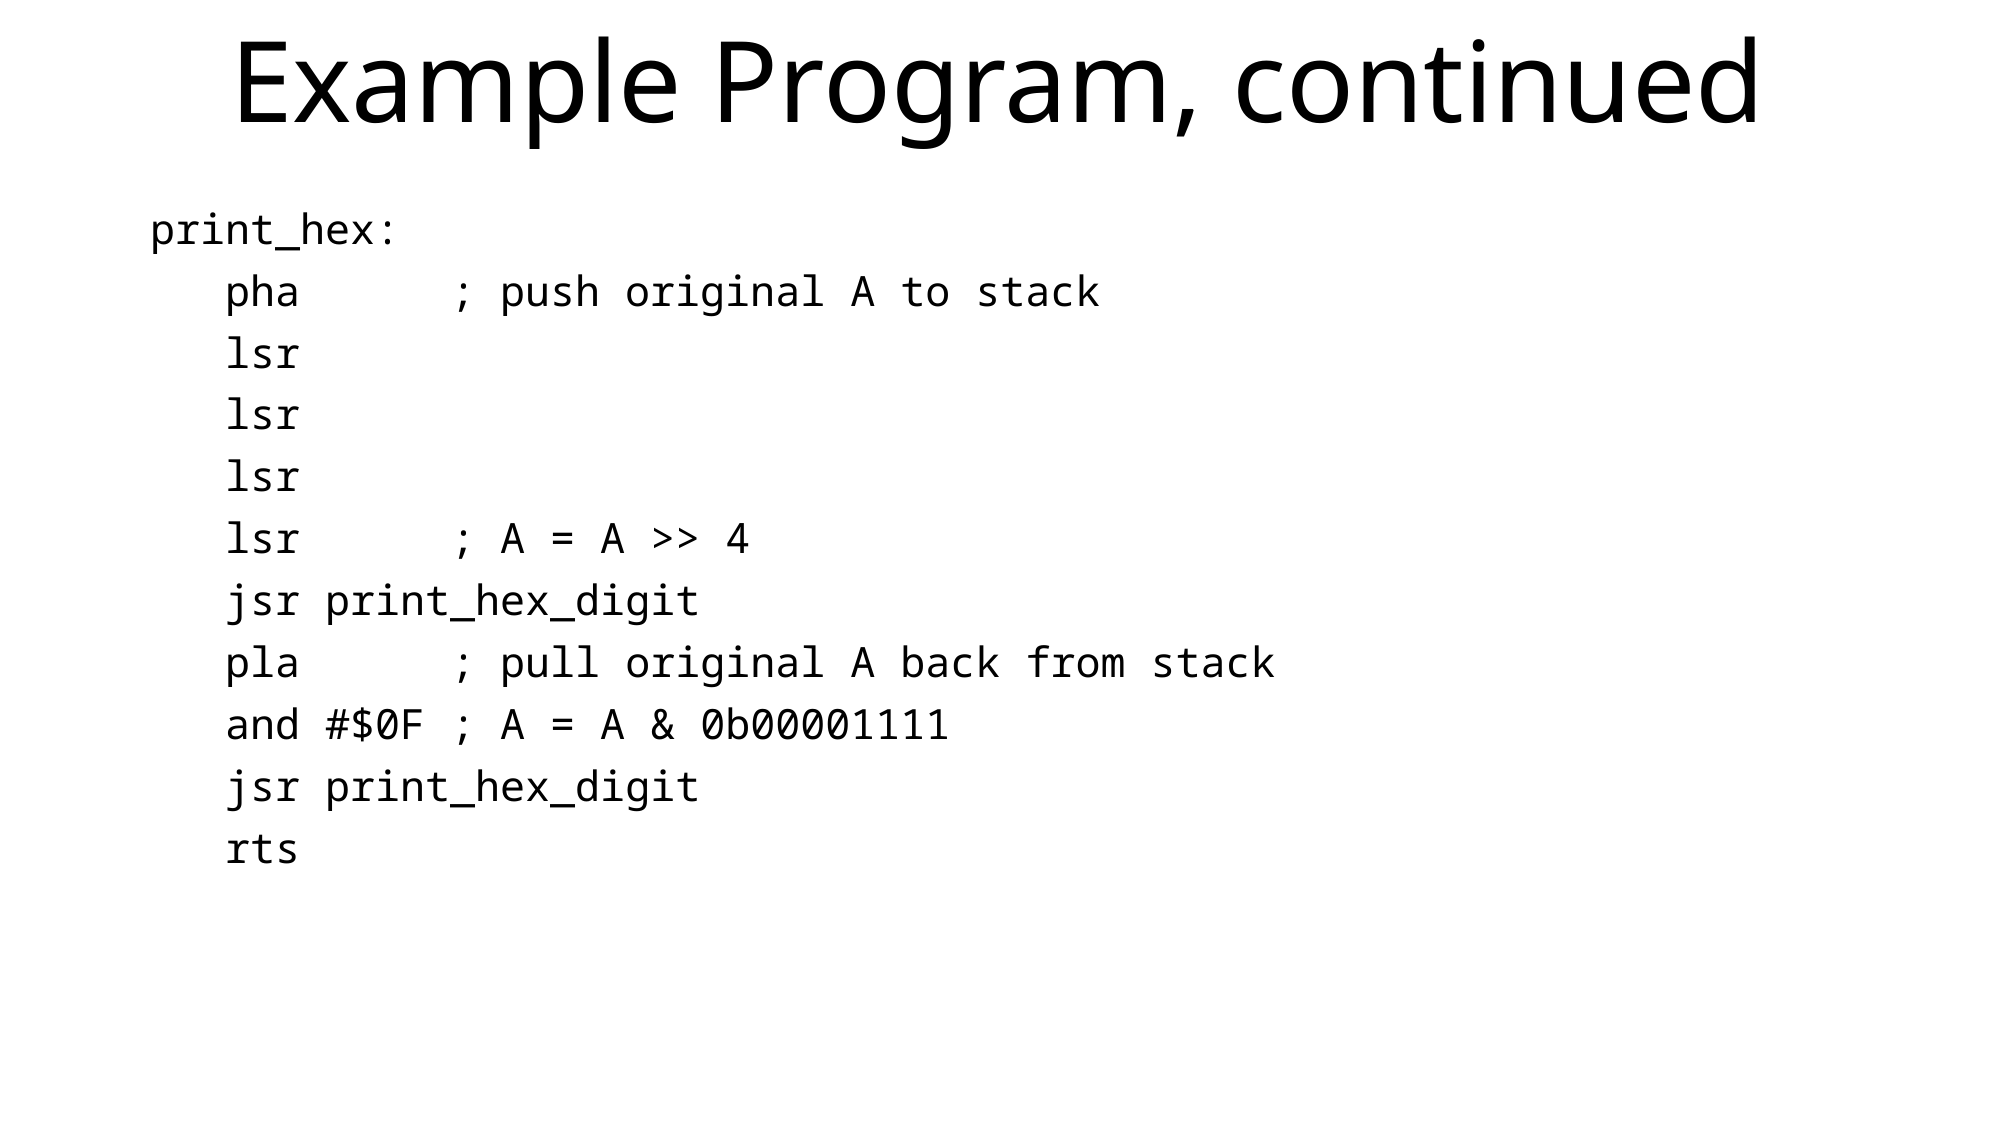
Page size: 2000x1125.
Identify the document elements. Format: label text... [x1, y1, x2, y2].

title Example Program, continued [135, 7, 1861, 165]
list print_hex: pha ; push original A to stack lsr lsr lsr lsr ; A = A >> 4 jsr print_hex_digit pla ; pull original A back from stack and #$0F ; A = A & 0b00001111 jsr print_hex_digit rts [135, 195, 1860, 1036]
